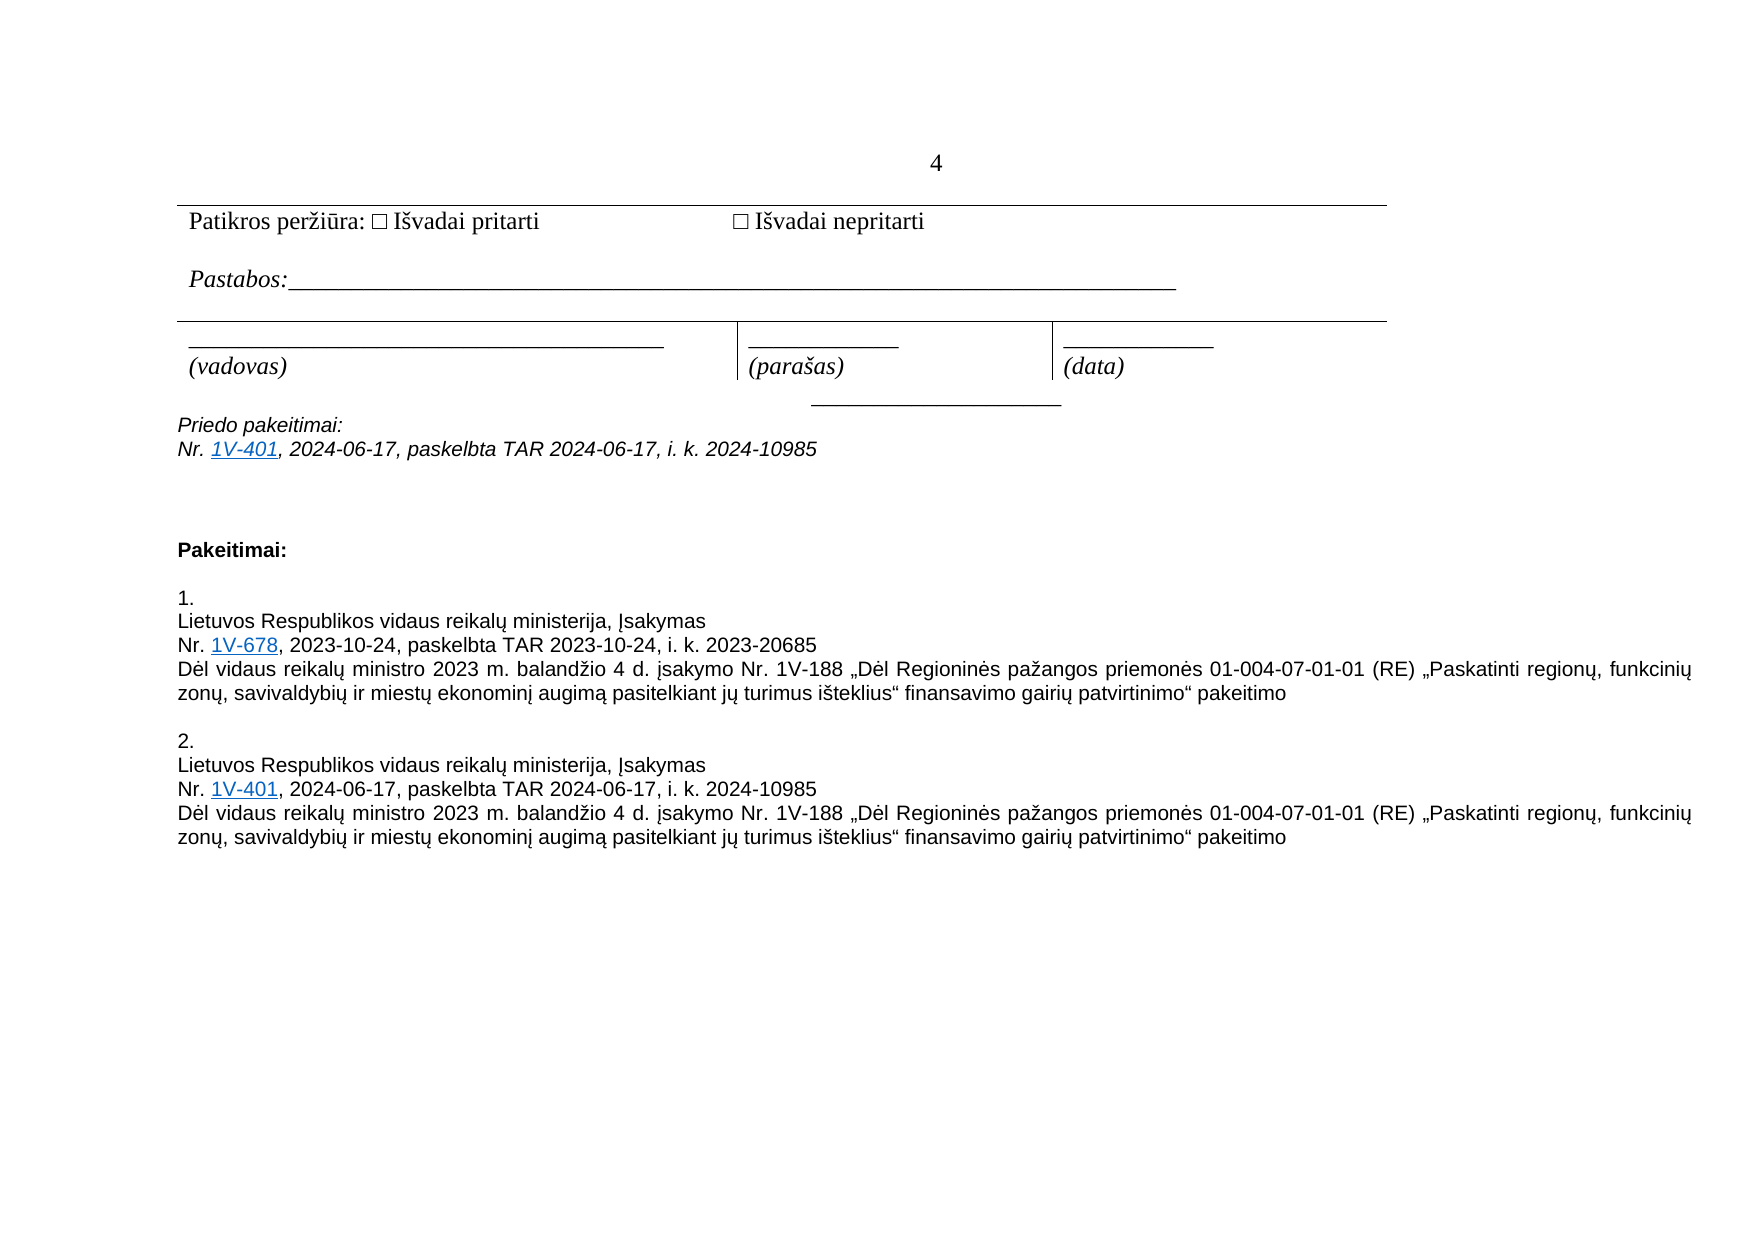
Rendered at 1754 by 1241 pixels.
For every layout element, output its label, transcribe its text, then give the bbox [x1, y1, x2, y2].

table_cell Patikros peržiūra: □ Išvadai pritarti □ Išvadai nepritarti Pastabos:_______________________________________________________________________ [177, 206, 1387, 321]
text ____________________ [177, 380, 1695, 408]
text Nr. 1V-401, 2024-06-17, paskelbta TAR 2024-06-17, i. k. 2024-10985 [177, 437, 1695, 461]
text Lietuvos Respublikos vidaus reikalų ministerija, Įsakymas [177, 753, 1695, 777]
text Dėl vidaus reikalų ministro 2023 m. balandžio 4 d. įsakymo Nr. 1V-188 „Dėl Regioninės pažangos priemonės 01-004-07-01-01 (RE) „Paskatinti regionų, funkcinių zonų, savivaldybių ir miestų ekonominį augimą pasitelkiant jų turimus išteklius“ finansavimo gairių patvirtinimo“ pakeitimo [177, 657, 1695, 705]
text Dėl vidaus reikalų ministro 2023 m. balandžio 4 d. įsakymo Nr. 1V-188 „Dėl Regioninės pažangos priemonės 01-004-07-01-01 (RE) „Paskatinti regionų, funkcinių zonų, savivaldybių ir miestų ekonominį augimą pasitelkiant jų turimus išteklius“ finansavimo gairių patvirtinimo“ pakeitimo [177, 801, 1695, 849]
table_cell [1387, 205, 1695, 321]
table_cell ____________ (data) [1053, 322, 1387, 380]
text Nr. 1V-678, 2023-10-24, paskelbta TAR 2023-10-24, i. k. 2023-20685 [177, 633, 1695, 657]
table_cell [1387, 321, 1695, 380]
text 1. [177, 585, 1695, 609]
text Lietuvos Respublikos vidaus reikalų ministerija, Įsakymas [177, 609, 1695, 633]
table_cell ______________________________________ (vadovas) [177, 322, 737, 380]
text Pakeitimai: [177, 537, 1695, 561]
text Priedo pakeitimai: [177, 413, 1695, 437]
table_cell ____________ (parašas) [738, 322, 1052, 380]
text 2. [177, 729, 1695, 753]
text Nr. 1V-401, 2024-06-17, paskelbta TAR 2024-06-17, i. k. 2024-10985 [177, 777, 1695, 801]
